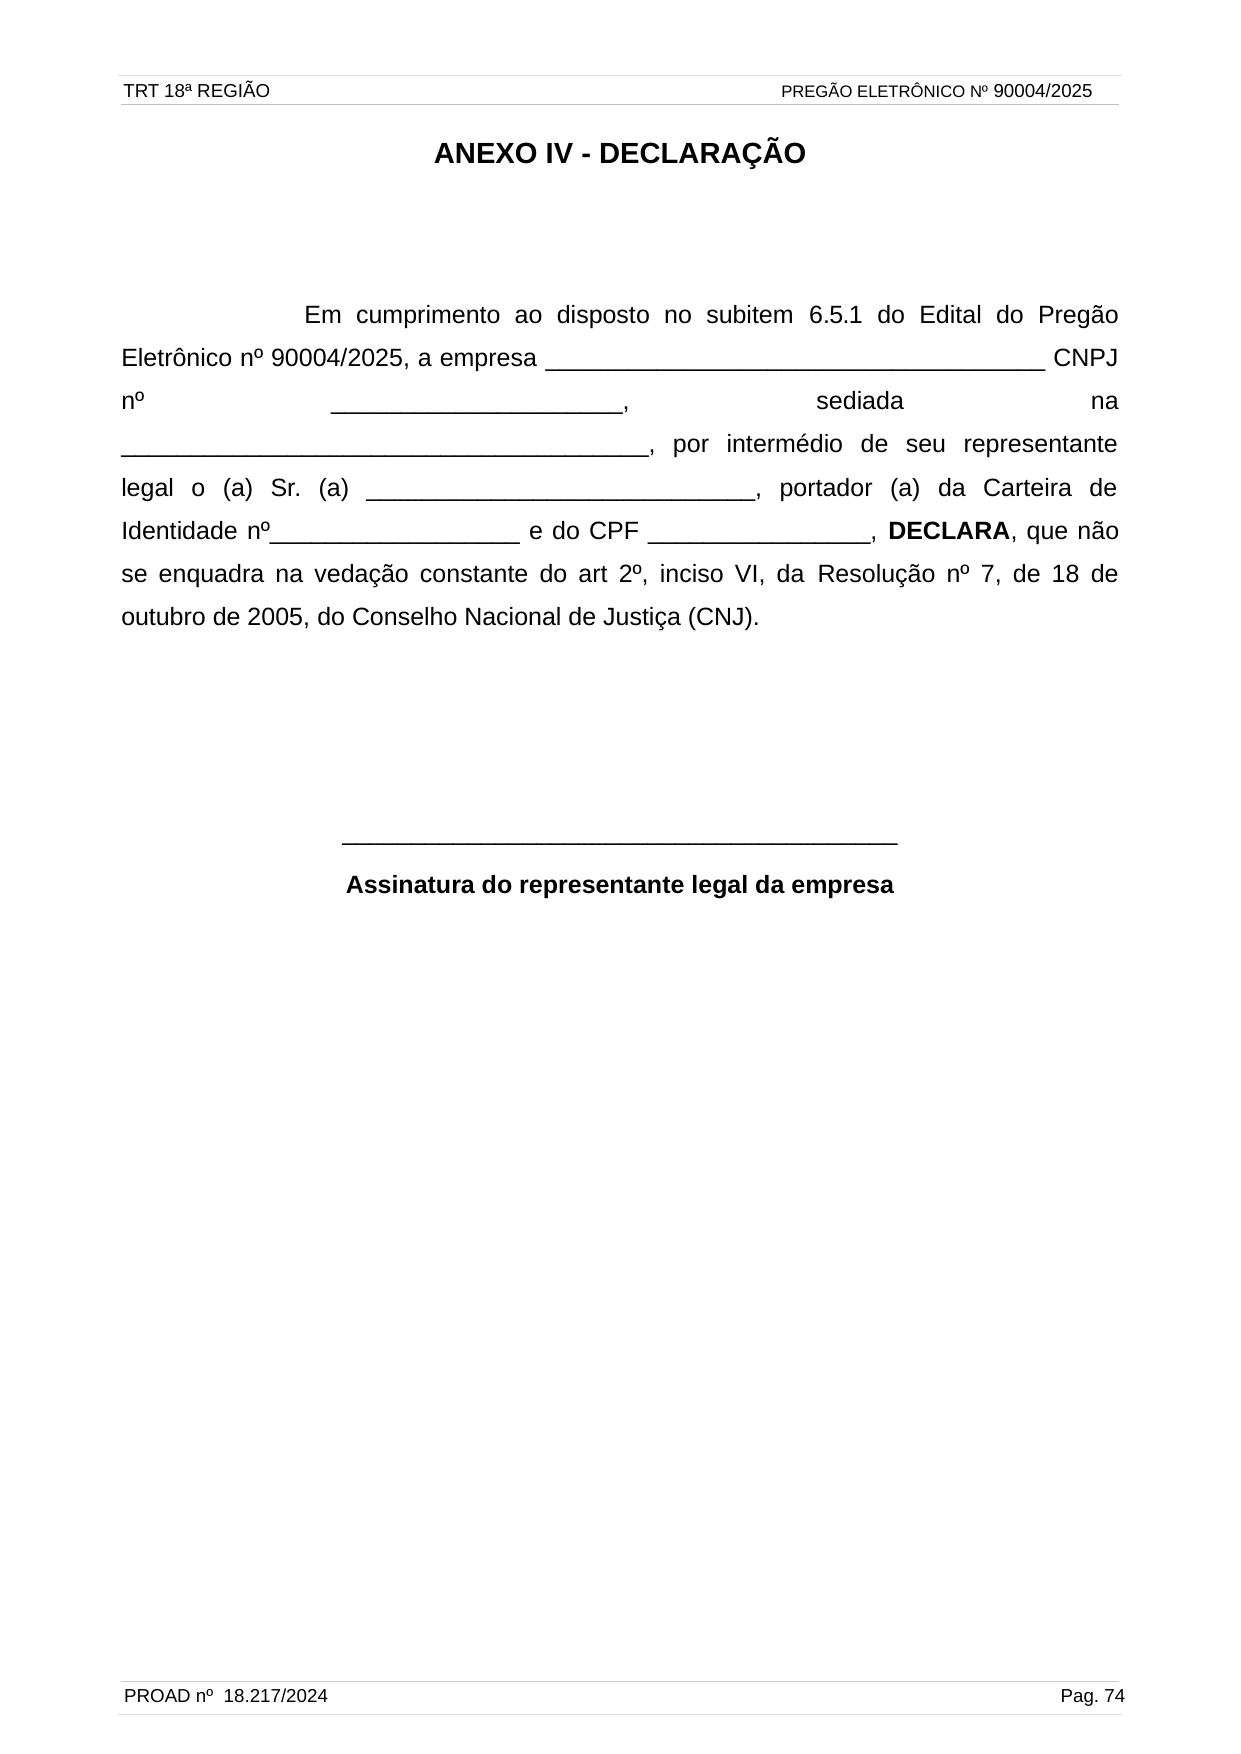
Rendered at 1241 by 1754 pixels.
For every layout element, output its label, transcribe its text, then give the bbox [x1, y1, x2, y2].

text ________________________________________ [121, 817, 1119, 845]
text Assinatura do representante legal da empresa [121, 863, 1119, 898]
text ANEXO IV - DECLARAÇÃO [121, 137, 1119, 170]
text Em cumprimento ao disposto no subitem 6.5.1 do Edital do Pregão Eletrônico nº 90004/2025, a empresa ____________________________________ CNPJ nº _____________________, sediada na ______________________________________, por intermédio de seu representante legal o (a) Sr. (a) ____________________________, portador (a) da Carteira de Identidade nº__________________ e do CPF ________________, DECLARA, que não se enquadra na vedação constante do art 2º, inciso VI, da Resolução nº 7, de 18 de outubro de 2005, do Conselho Nacional de Justiça (CNJ). [121, 300, 1119, 631]
